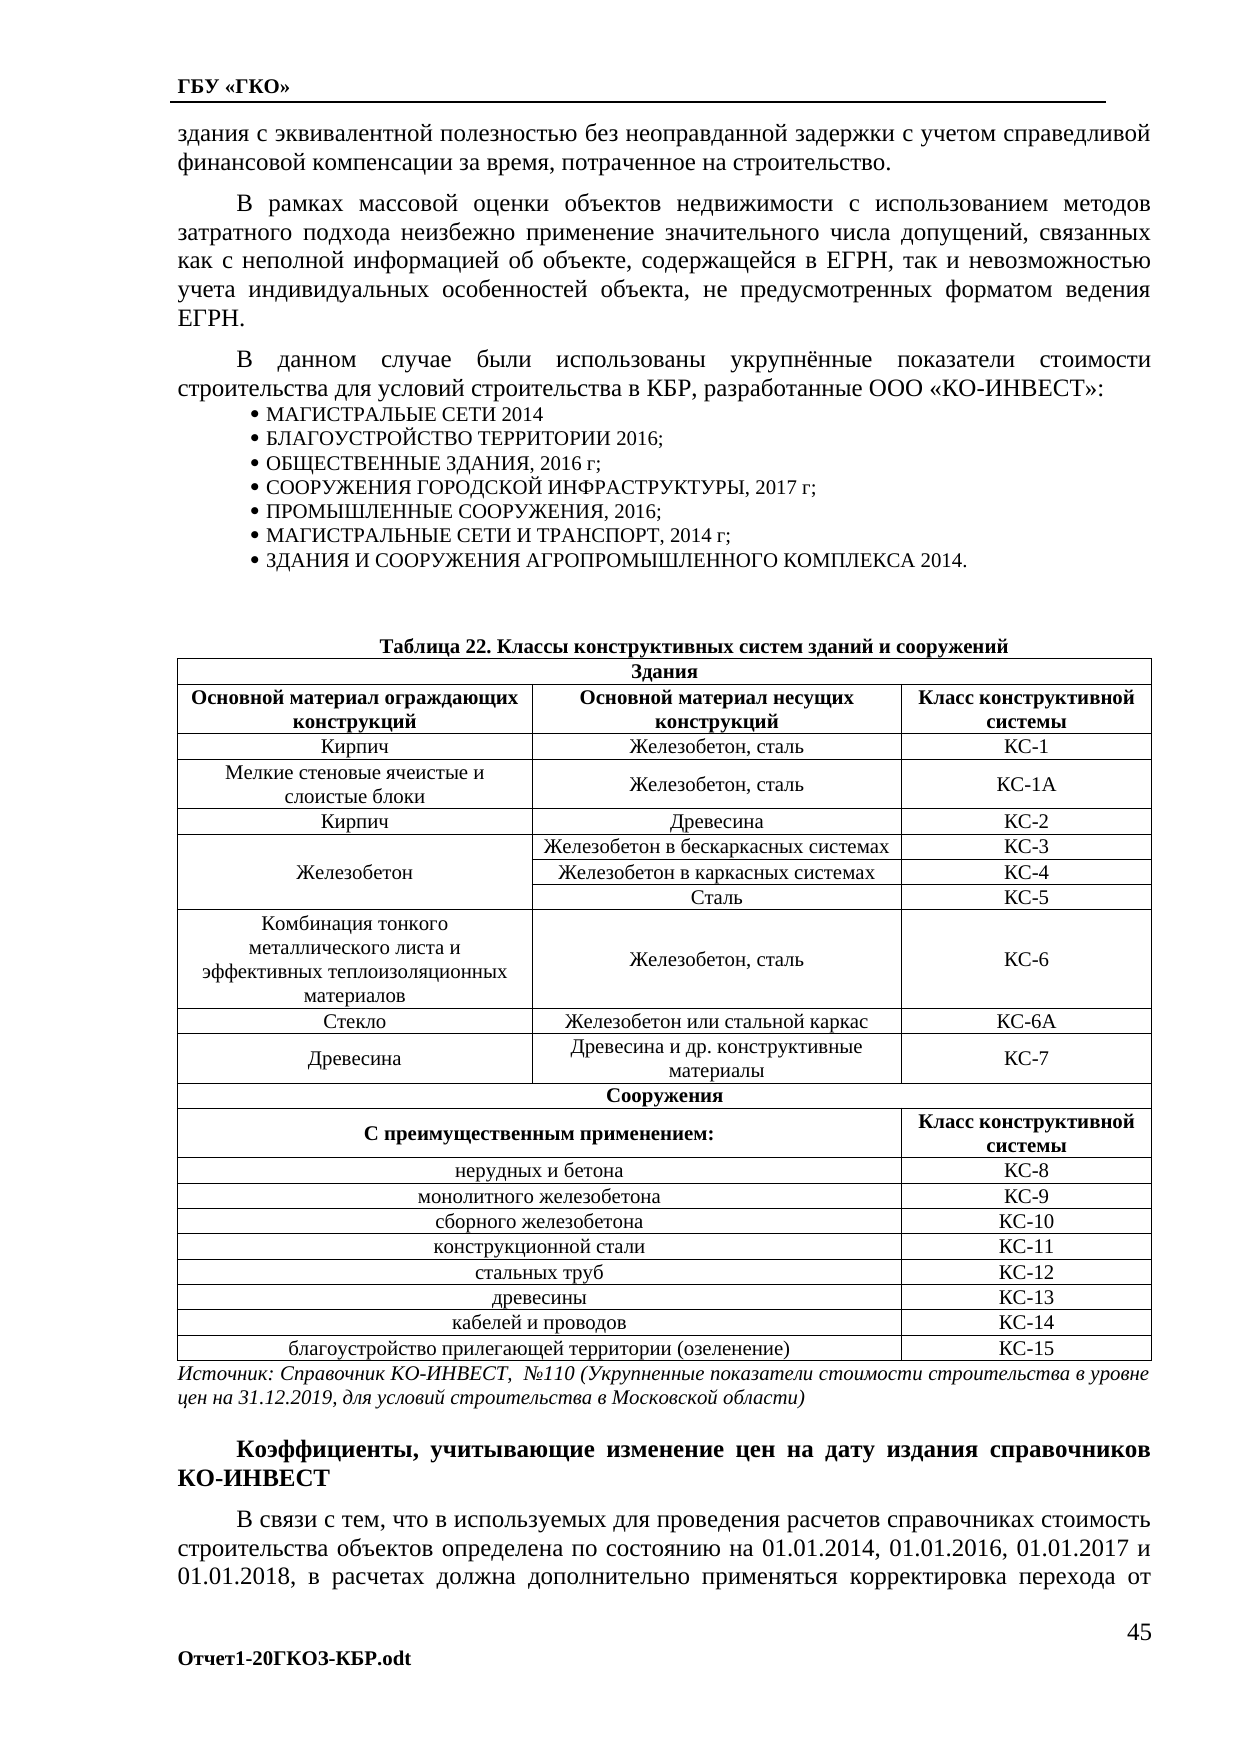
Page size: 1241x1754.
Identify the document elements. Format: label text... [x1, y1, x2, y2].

list МАГИСТРАЛЬНЫЕ СЕТИ И ТРАНСПОРТ, 2014 г; [177, 523, 1152, 547]
table_cell Железобетон в бескаркасных системах [533, 835, 901, 859]
table_cell КС-12 [902, 1260, 1151, 1284]
table_cell КС-14 [902, 1310, 1151, 1334]
table_cell Железобетон или стальной каркас [533, 1009, 901, 1033]
table_cell С преимущественным применением: [178, 1109, 901, 1157]
list БЛАГОУСТРОЙСТВО ТЕРРИТОРИИ 2016; [177, 426, 1152, 450]
table_cell Древесина и др. конструктивные материалы [533, 1034, 901, 1082]
table_cell Кирпич [178, 809, 532, 833]
table_cell Древесина [533, 809, 901, 833]
table_cell Железобетон в каркасных системах [533, 860, 901, 884]
text В рамках массовой оценки объектов недвижимости с использованием методов затратного подхода неизбежно применение значительного числа допущений, связанных как с неполной информацией об объекте, содержащейся в ЕГРН, так и невозможностью учета индивидуальных особенностей объекта, не предусмотренных форматом ведения ЕГРН. [177, 188, 1152, 332]
table_cell КС-1 [902, 734, 1151, 758]
table_cell КС-8 [902, 1158, 1151, 1183]
table_cell Сталь [533, 885, 901, 909]
table_cell Древесина [178, 1034, 532, 1082]
table_cell КС-5 [902, 885, 1151, 909]
table_cell КС-4 [902, 860, 1151, 884]
table_cell Кирпич [178, 734, 532, 758]
table_cell КС-2 [902, 809, 1151, 833]
list ЗДАНИЯ И СООРУЖЕНИЯ АГРОПРОМЫШЛЕННОГО КОМПЛЕКСА 2014. [177, 547, 1152, 572]
table_cell КС-7 [902, 1034, 1151, 1082]
table_cell Сооружения [178, 1084, 1151, 1108]
list СООРУЖЕНИЯ ГОРОДСКОЙ ИНФРАСТРУКТУРЫ, 2017 г; [177, 475, 1152, 499]
table_cell Стекло [178, 1009, 532, 1033]
table_cell Основной материал ограждающих конструкций [178, 685, 532, 733]
text Коэффициенты, учитывающие изменение цен на дату издания справочников КО-ИНВЕСТ [177, 1434, 1152, 1491]
table_header Здания [178, 659, 1151, 684]
table_cell Железобетон, сталь [533, 734, 901, 758]
text В связи с тем, что в используемых для проведения расчетов справочниках стоимость строительства объектов определена по состоянию на 01.01.2014, 01.01.2016, 01.01.2017 и 01.01.2018, в расчетах должна дополнительно применяться корректировка перехода от [177, 1504, 1152, 1590]
table_cell КС-11 [902, 1234, 1151, 1258]
text В данном случае были использованы укрупнённые показатели стоимости строительства для условий строительства в КБР, разработанные ООО «КО-ИНВЕСТ»: [177, 344, 1152, 402]
list ОБЩЕСТВЕННЫЕ ЗДАНИЯ, 2016 г; [177, 450, 1152, 474]
table_cell КС-1А [902, 760, 1151, 808]
table_cell Мелкие стеновые ячеистые и слоистые блоки [178, 760, 532, 808]
table_cell монолитного железобетона [178, 1184, 901, 1208]
table_cell Класс конструктивной системы [902, 685, 1151, 733]
table_cell Железобетон [178, 835, 532, 909]
table_cell сборного железобетона [178, 1209, 901, 1233]
table_cell Основной материал несущих конструкций [533, 685, 901, 733]
table_cell стальных труб [178, 1260, 901, 1284]
text здания с эквивалентной полезностью без неоправданной задержки с учетом справедливой финансовой компенсации за время, потраченное на строительство. [177, 118, 1152, 176]
table_cell Железобетон, сталь [533, 760, 901, 808]
table_cell КС-15 [902, 1336, 1151, 1360]
table_cell Класс конструктивной системы [902, 1109, 1151, 1157]
text Источник: Справочник КО-ИНВЕСТ, №110 (Укрупненные показатели стоимости строительства в уровне цен на 31.12.2019, для условий строительства в Московской области) [177, 1361, 1152, 1409]
table_cell конструкционной стали [178, 1234, 901, 1258]
table_cell Комбинация тонкого металлического листа и эффективных теплоизоляционных материалов [178, 910, 532, 1007]
table_cell КС-10 [902, 1209, 1151, 1233]
table_cell КС-6 [902, 910, 1151, 1007]
table_cell КС-9 [902, 1184, 1151, 1208]
table_cell Железобетон, сталь [533, 910, 901, 1007]
table_cell кабелей и проводов [178, 1310, 901, 1334]
list МАГИСТРАЛЬЫЕ СЕТИ 2014 [177, 402, 1152, 426]
table_cell КС-3 [902, 835, 1151, 859]
table_cell КС-6А [902, 1009, 1151, 1033]
list ПРОМЫШЛЕННЫЕ СООРУЖЕНИЯ, 2016; [177, 499, 1152, 523]
table_cell КС-13 [902, 1285, 1151, 1309]
table_cell нерудных и бетона [178, 1158, 901, 1183]
text Таблица 22. Классы конструктивных систем зданий и сооружений [177, 634, 1152, 658]
table_cell древесины [178, 1285, 901, 1309]
table_cell благоустройство прилегающей территории (озеленение) [178, 1336, 901, 1360]
